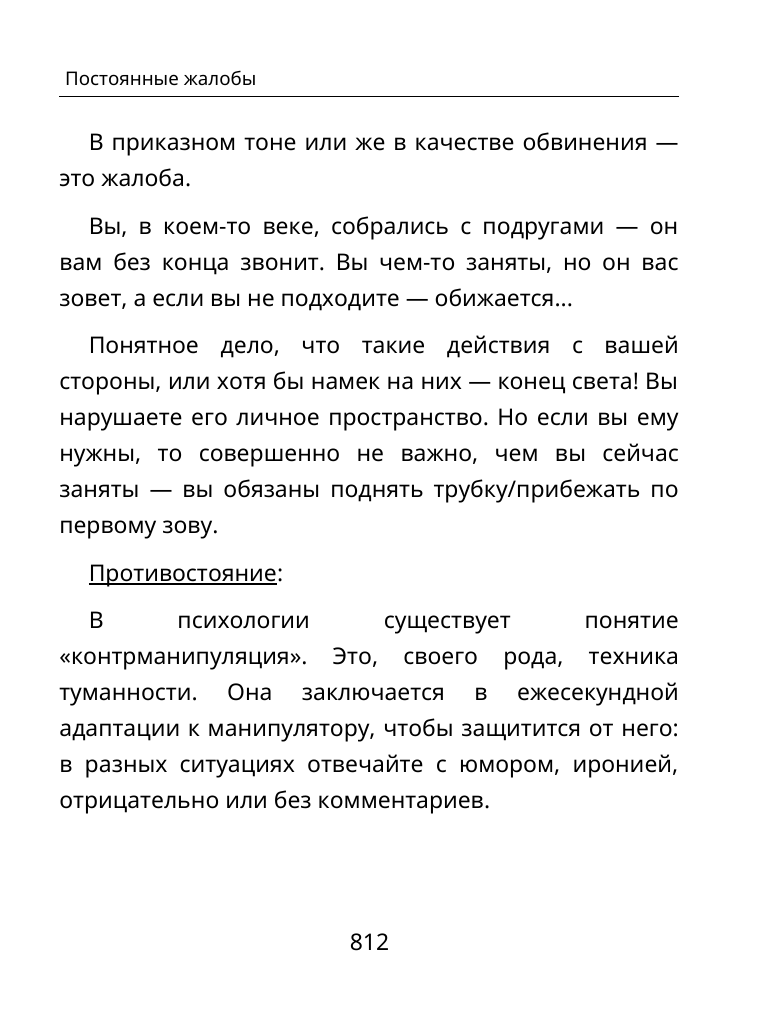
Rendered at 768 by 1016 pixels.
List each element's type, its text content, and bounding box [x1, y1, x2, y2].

text Противостояние: [59, 557, 679, 588]
text В приказном тоне или же в качестве обвинения — это жалоба. [59, 126, 679, 193]
text В психологии существует понятие «контрманипуляция». Это, своего рода, техника туманности. Она заключается в ежесекундной адаптации к манипулятору, чтобы защитится от него: в разных ситуациях отвечайте с юмором, иронией, отрицательно или без комментариев. [59, 604, 679, 815]
text Понятное дело, что такие действия с вашей стороны, или хотя бы намек на них — конец света! Вы нарушаете его личное пространство. Но если вы ему нужны, то совершенно не важно, чем вы сейчас заняты — вы обязаны поднять трубку/прибежать по первому зову. [59, 329, 679, 540]
text Вы, в коем-то веке, собрались с подругами — он вам без конца звонит. Вы чем-то заняты, но он вас зовет, а если вы не подходите — обижается... [59, 210, 679, 313]
